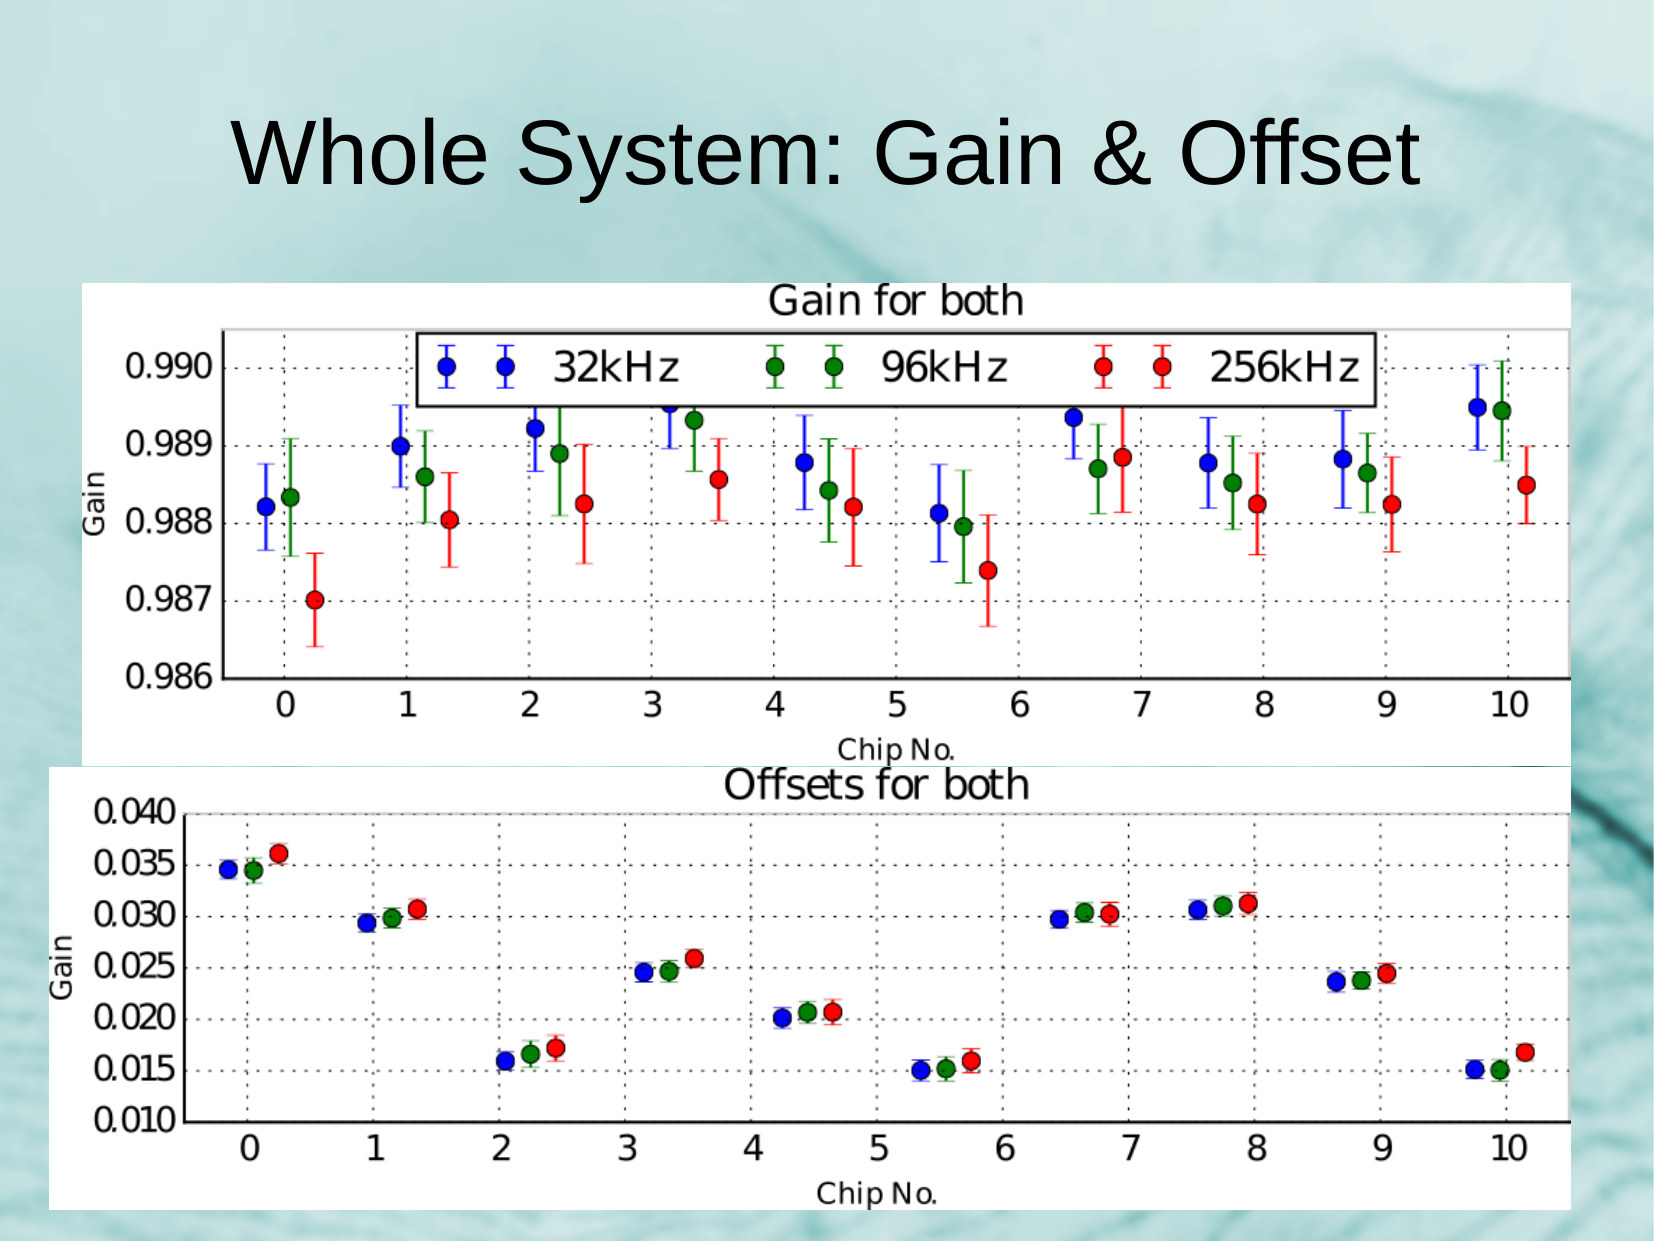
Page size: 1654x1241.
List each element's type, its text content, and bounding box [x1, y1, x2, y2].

picture [0, 0, 1654, 1241]
title Whole System: Gain & Offset [82, 49, 1571, 257]
